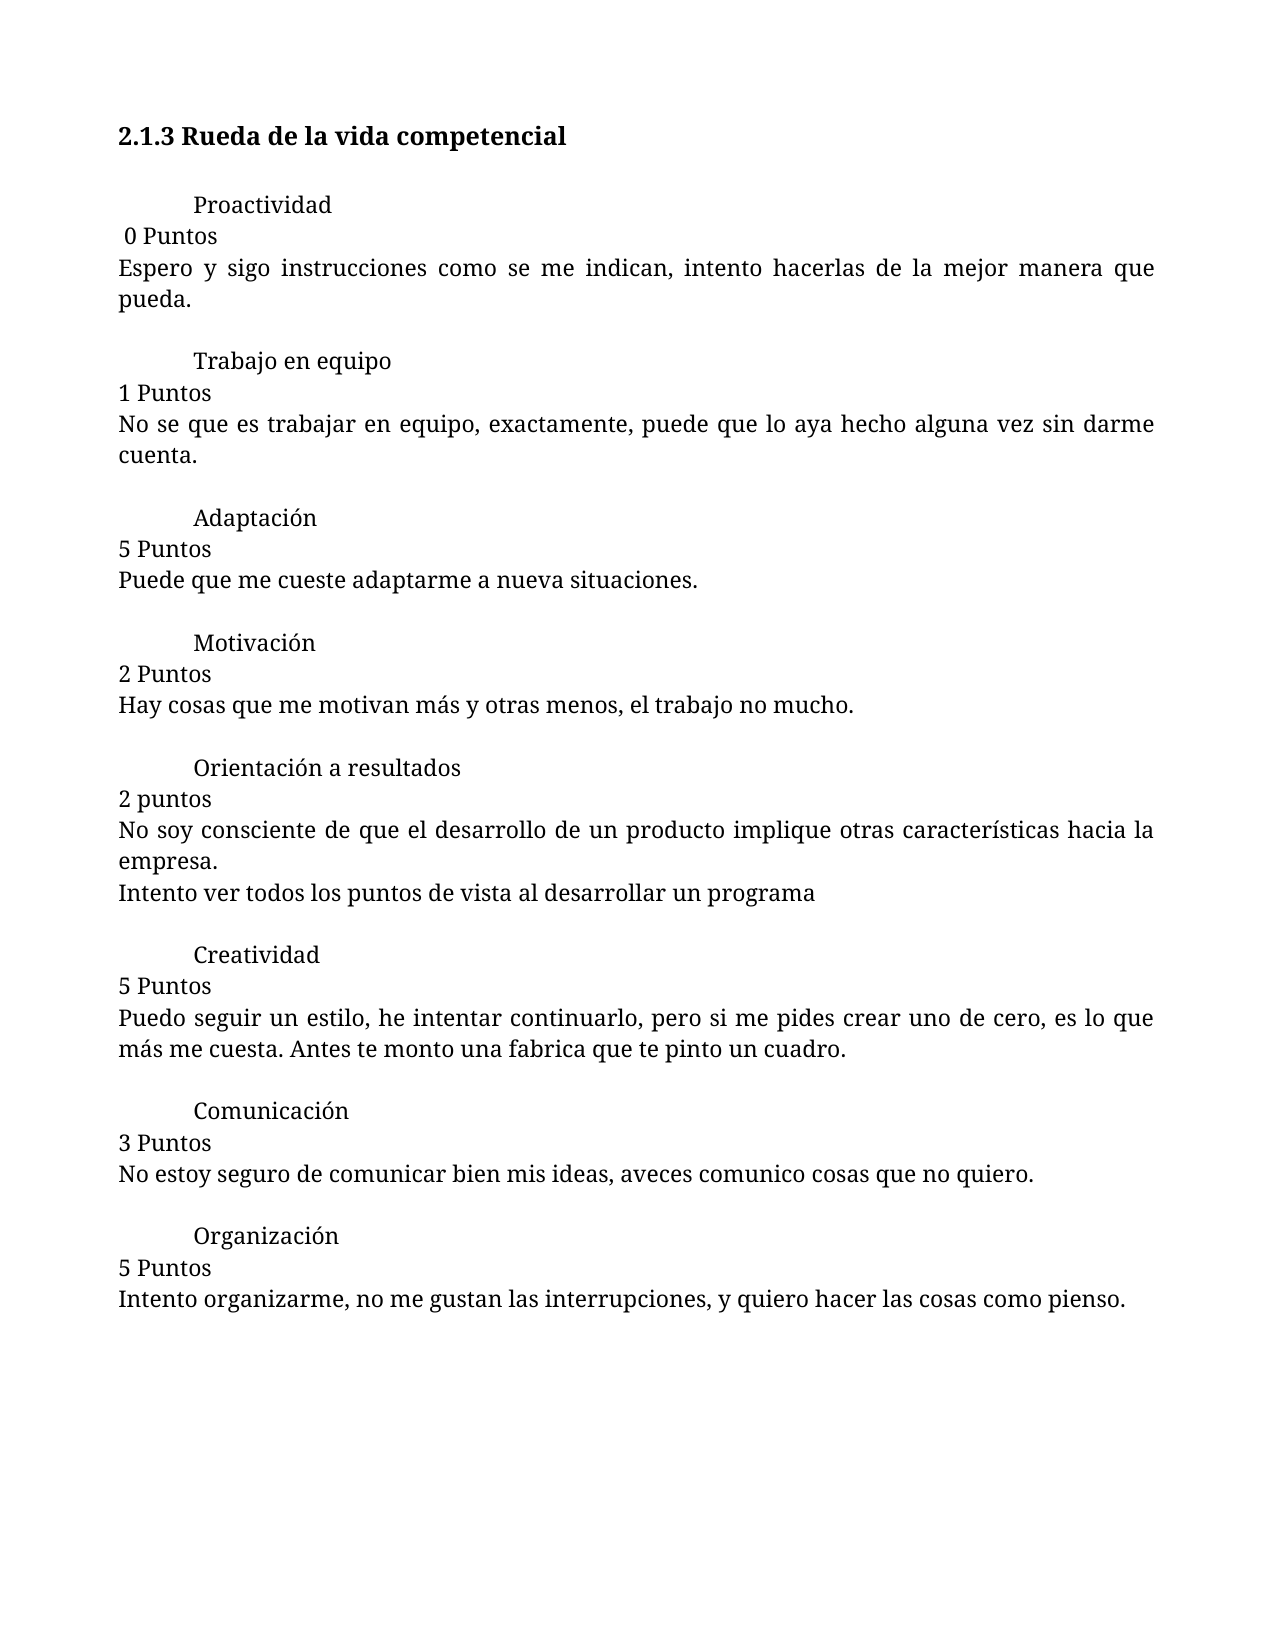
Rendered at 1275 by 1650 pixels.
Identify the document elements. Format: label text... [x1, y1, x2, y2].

text Hay cosas que me motivan más y otras menos, el trabajo no mucho. [118, 689, 1157, 720]
text 5 Puntos [118, 1252, 1157, 1283]
text 0 Puntos [118, 220, 1157, 252]
text Motivación [118, 627, 1157, 658]
text Espero y sigo instrucciones como se me indican, intento hacerlas de la mejor manera que pueda. [118, 252, 1157, 314]
text 1 Puntos [118, 377, 1157, 408]
text 3 Puntos [118, 1127, 1157, 1158]
text Adaptación [118, 502, 1157, 533]
text No estoy seguro de comunicar bien mis ideas, aveces comunico cosas que no quiero. [118, 1158, 1157, 1189]
text No se que es trabajar en equipo, exactamente, puede que lo aya hecho alguna vez sin darme cuenta. [118, 408, 1157, 470]
text 2 Puntos [118, 658, 1157, 689]
text Proactividad [118, 186, 1157, 220]
text No soy consciente de que el desarrollo de un producto implique otras características hacia la empresa. [118, 814, 1157, 877]
text Creatividad [118, 939, 1157, 970]
text Intento organizarme, no me gustan las interrupciones, y quiero hacer las cosas como pienso. [118, 1283, 1157, 1314]
text Trabajo en equipo [118, 345, 1157, 377]
text 5 Puntos [118, 533, 1157, 564]
text 2.1.3 Rueda de la vida competencial [118, 118, 1157, 152]
text Organización [118, 1220, 1157, 1252]
text Comunicación [118, 1095, 1157, 1127]
text Intento ver todos los puntos de vista al desarrollar un programa [118, 877, 1157, 908]
text Puedo seguir un estilo, he intentar continuarlo, pero si me pides crear uno de cero, es lo que más me cuesta. Antes te monto una fabrica que te pinto un cuadro. [118, 1002, 1157, 1064]
text 5 Puntos [118, 970, 1157, 1002]
text Orientación a resultados [118, 752, 1157, 783]
text 2 puntos [118, 783, 1157, 814]
text Puede que me cueste adaptarme a nueva situaciones. [118, 564, 1157, 595]
